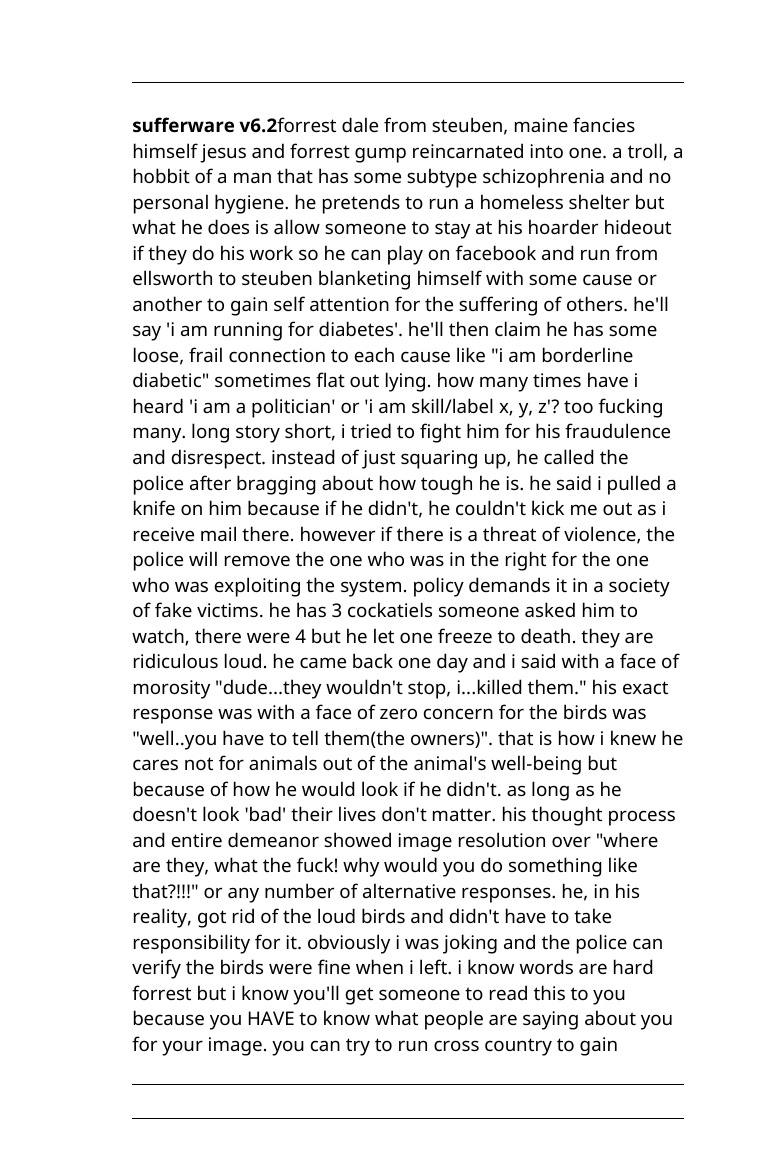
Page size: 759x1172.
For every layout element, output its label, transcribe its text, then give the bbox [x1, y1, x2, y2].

text sufferware v6.2forrest dale from steuben, maine fancies himself jesus and forrest gump reincarnated into one. a troll, a hobbit of a man that has some subtype schizophrenia and no personal hygiene. he pretends to run a homeless shelter but what he does is allow someone to stay at his hoarder hideout if they do his work so he can play on facebook and run from ellsworth to steuben blanketing himself with some cause or another to gain self attention for the suffering of others. he'll say 'i am running for diabetes'. he'll then claim he has some loose, frail connection to each cause like "i am borderline diabetic" sometimes flat out lying. how many times have i heard 'i am a politician' or 'i am skill/label x, y, z'? too fucking many. long story short, i tried to fight him for his fraudulence and disrespect. instead of just squaring up, he called the police after bragging about how tough he is. he said i pulled a knife on him because if he didn't, he couldn't kick me out as i receive mail there. however if there is a threat of violence, the police will remove the one who was in the right for the one who was exploiting the system. policy demands it in a society of fake victims. he has 3 cockatiels someone asked him to watch, there were 4 but he let one freeze to death. they are ridiculous loud. he came back one day and i said with a face of morosity "dude...they wouldn't stop, i...killed them." his exact response was with a face of zero concern for the birds was "well..you have to tell them(the owners)". that is how i knew he cares not for animals out of the animal's well-being but because of how he would look if he didn't. as long as he doesn't look 'bad' their lives don't matter. his thought process and entire demeanor showed image resolution over "where are they, what the fuck! why would you do something like that?!!!" or any number of alternative responses. he, in his reality, got rid of the loud birds and didn't have to take responsibility for it. obviously i was joking and the police can verify the birds were fine when i left. i know words are hard forrest but i know you'll get someone to read this to you because you HAVE to know what people are saying about you for your image. you can try to run cross country to gain [132, 112, 684, 1057]
